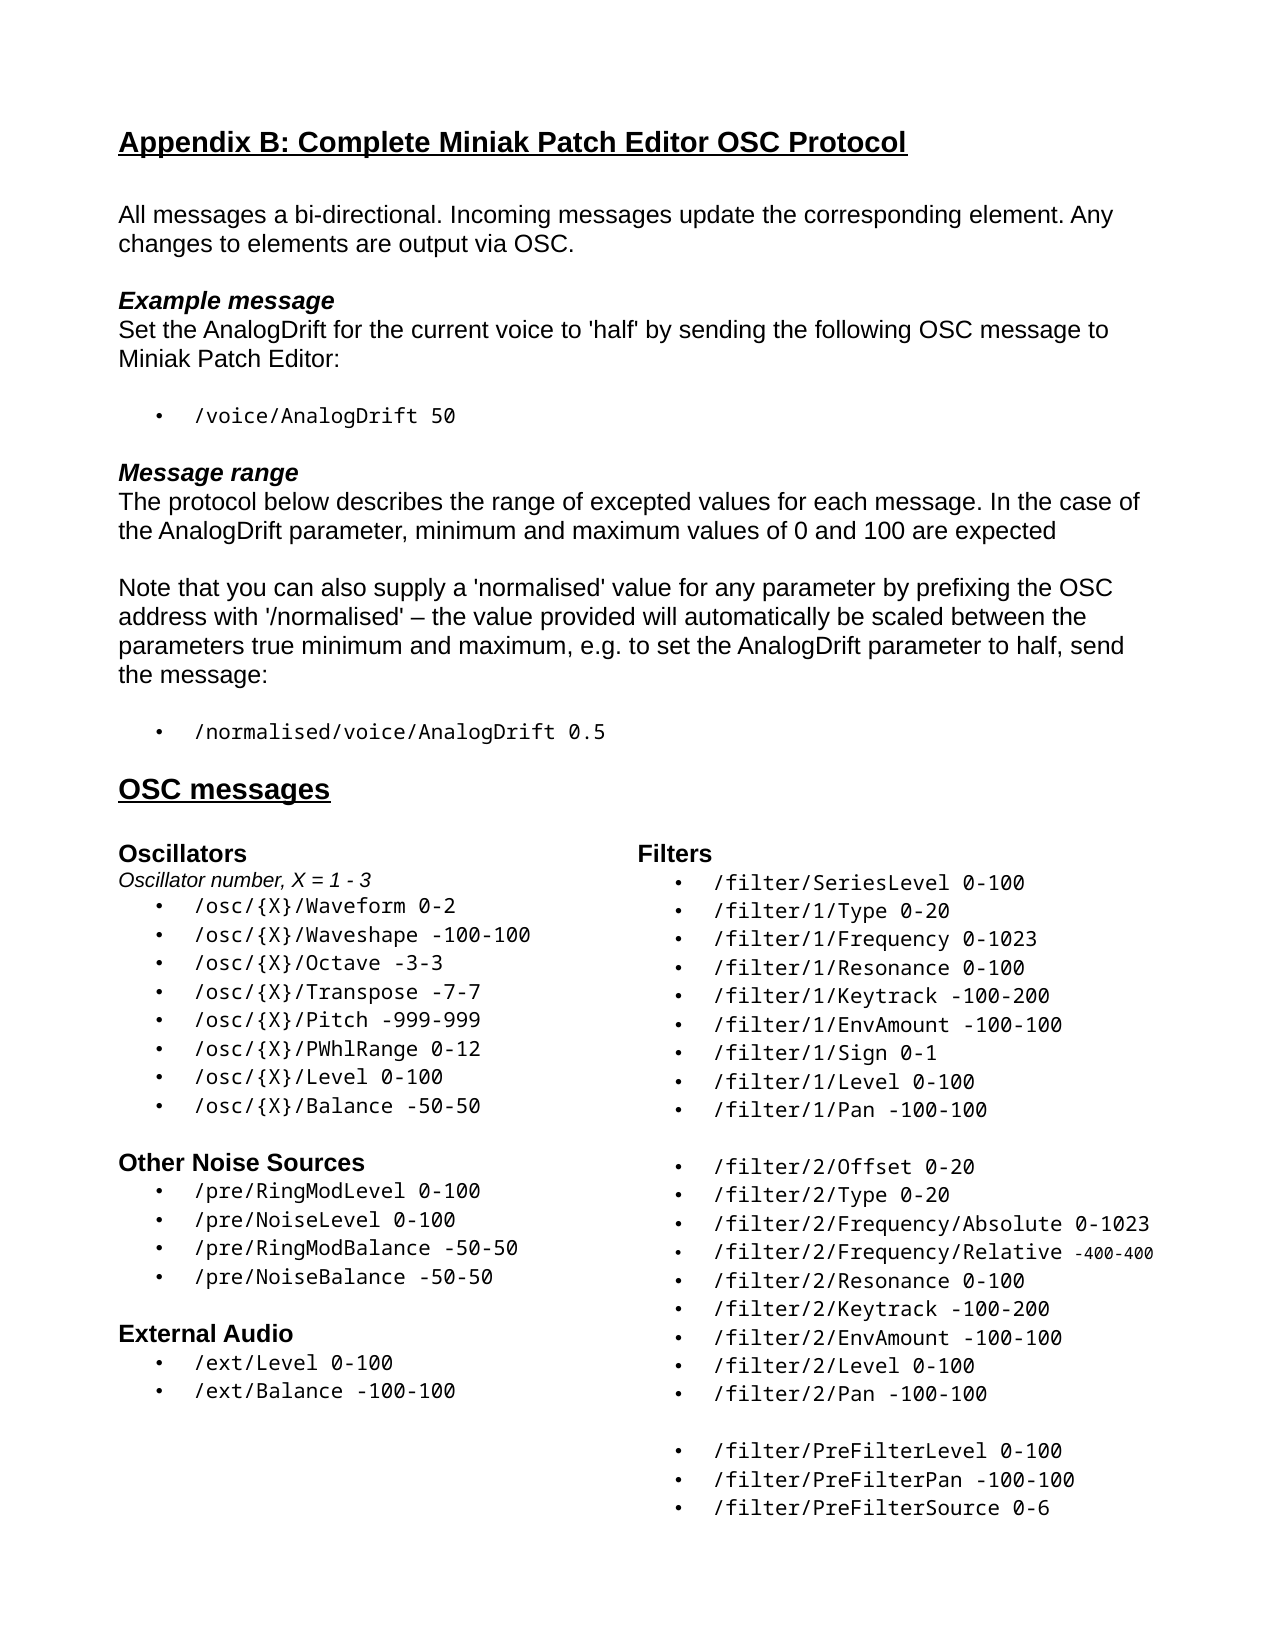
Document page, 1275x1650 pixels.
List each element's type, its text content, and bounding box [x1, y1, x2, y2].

list /osc/{X}/Pitch -999-999 [156, 1005, 637, 1034]
list /filter/1/EnvAmount -100-100 [675, 1010, 1157, 1038]
list /filter/PreFilterPan -100-100 [675, 1465, 1157, 1493]
list /osc/{X}/Level 0-100 [156, 1062, 637, 1091]
text OSC messages [118, 772, 1157, 805]
text Other Noise Sources [118, 1148, 637, 1177]
list /filter/1/Pan -100-100 [675, 1095, 1157, 1124]
text Oscillator number, X = 1 - 3 [118, 868, 637, 892]
list /osc/{X}/PWhlRange 0-12 [156, 1034, 637, 1062]
list /filter/2/Keytrack -100-200 [675, 1294, 1157, 1323]
text Filters [637, 839, 1157, 868]
list /filter/2/Resonance 0-100 [675, 1266, 1157, 1294]
text External Audio [118, 1319, 637, 1348]
list /filter/2/Pan -100-100 [675, 1379, 1157, 1408]
list /filter/PreFilterSource 0-6 [675, 1493, 1157, 1522]
text All messages a bi-directional. Incoming messages update the corresponding element. Any changes to elements are output via OSC. [118, 200, 1157, 257]
list /osc/{X}/Balance -50-50 [156, 1091, 637, 1119]
list /osc/{X}/Octave -3-3 [156, 948, 637, 977]
list /filter/PreFilterLevel 0-100 [675, 1436, 1157, 1465]
list /filter/2/Type 0-20 [675, 1181, 1157, 1209]
list /filter/1/Level 0-100 [675, 1067, 1157, 1095]
text Note that you can also supply a 'normalised' value for any parameter by prefixing the OSC address with '/normalised' – the value provided will automatically be scaled between the parameters true minimum and maximum, e.g. to set the AnalogDrift parameter to half, send the message: [118, 573, 1157, 688]
list /osc/{X}/Waveshape -100-100 [156, 920, 637, 948]
text Message range [118, 458, 1157, 487]
list /filter/2/Offset 0-20 [675, 1152, 1157, 1181]
list /filter/2/Frequency/Absolute 0-1023 [675, 1209, 1157, 1237]
subtitle Appendix B: Complete Miniak Patch Editor OSC Protocol [118, 125, 1157, 159]
list /filter/SeriesLevel 0-100 [675, 868, 1157, 896]
list /pre/RingModLevel 0-100 [156, 1177, 637, 1205]
text Set the AnalogDrift for the current voice to 'half' by sending the following OSC message to Miniak Patch Editor: [118, 315, 1157, 372]
text Example message [118, 286, 1157, 315]
list /filter/2/Level 0-100 [675, 1351, 1157, 1379]
list /filter/2/EnvAmount -100-100 [675, 1323, 1157, 1351]
list /osc/{X}/Waveform 0-2 [156, 892, 637, 920]
list /ext/Balance -100-100 [156, 1376, 637, 1405]
text Oscillators [118, 839, 637, 868]
list /filter/2/Frequency/Relative -400-400 [675, 1237, 1157, 1266]
list /pre/NoiseLevel 0-100 [156, 1205, 637, 1233]
list /normalised/voice/AnalogDrift 0.5 [156, 717, 1157, 746]
list /filter/1/Frequency 0-1023 [675, 924, 1157, 953]
list /filter/1/Keytrack -100-200 [675, 981, 1157, 1010]
list /voice/AnalogDrift 50 [156, 401, 1157, 429]
list /ext/Level 0-100 [156, 1348, 637, 1376]
list /pre/RingModBalance -50-50 [156, 1233, 637, 1262]
list /filter/1/Type 0-20 [675, 896, 1157, 924]
list /osc/{X}/Transpose -7-7 [156, 977, 637, 1005]
list /filter/1/Sign 0-1 [675, 1038, 1157, 1067]
list /pre/NoiseBalance -50-50 [156, 1262, 637, 1290]
list /filter/1/Resonance 0-100 [675, 953, 1157, 981]
text The protocol below describes the range of excepted values for each message. In the case of the AnalogDrift parameter, minimum and maximum values of 0 and 100 are expected [118, 487, 1157, 544]
